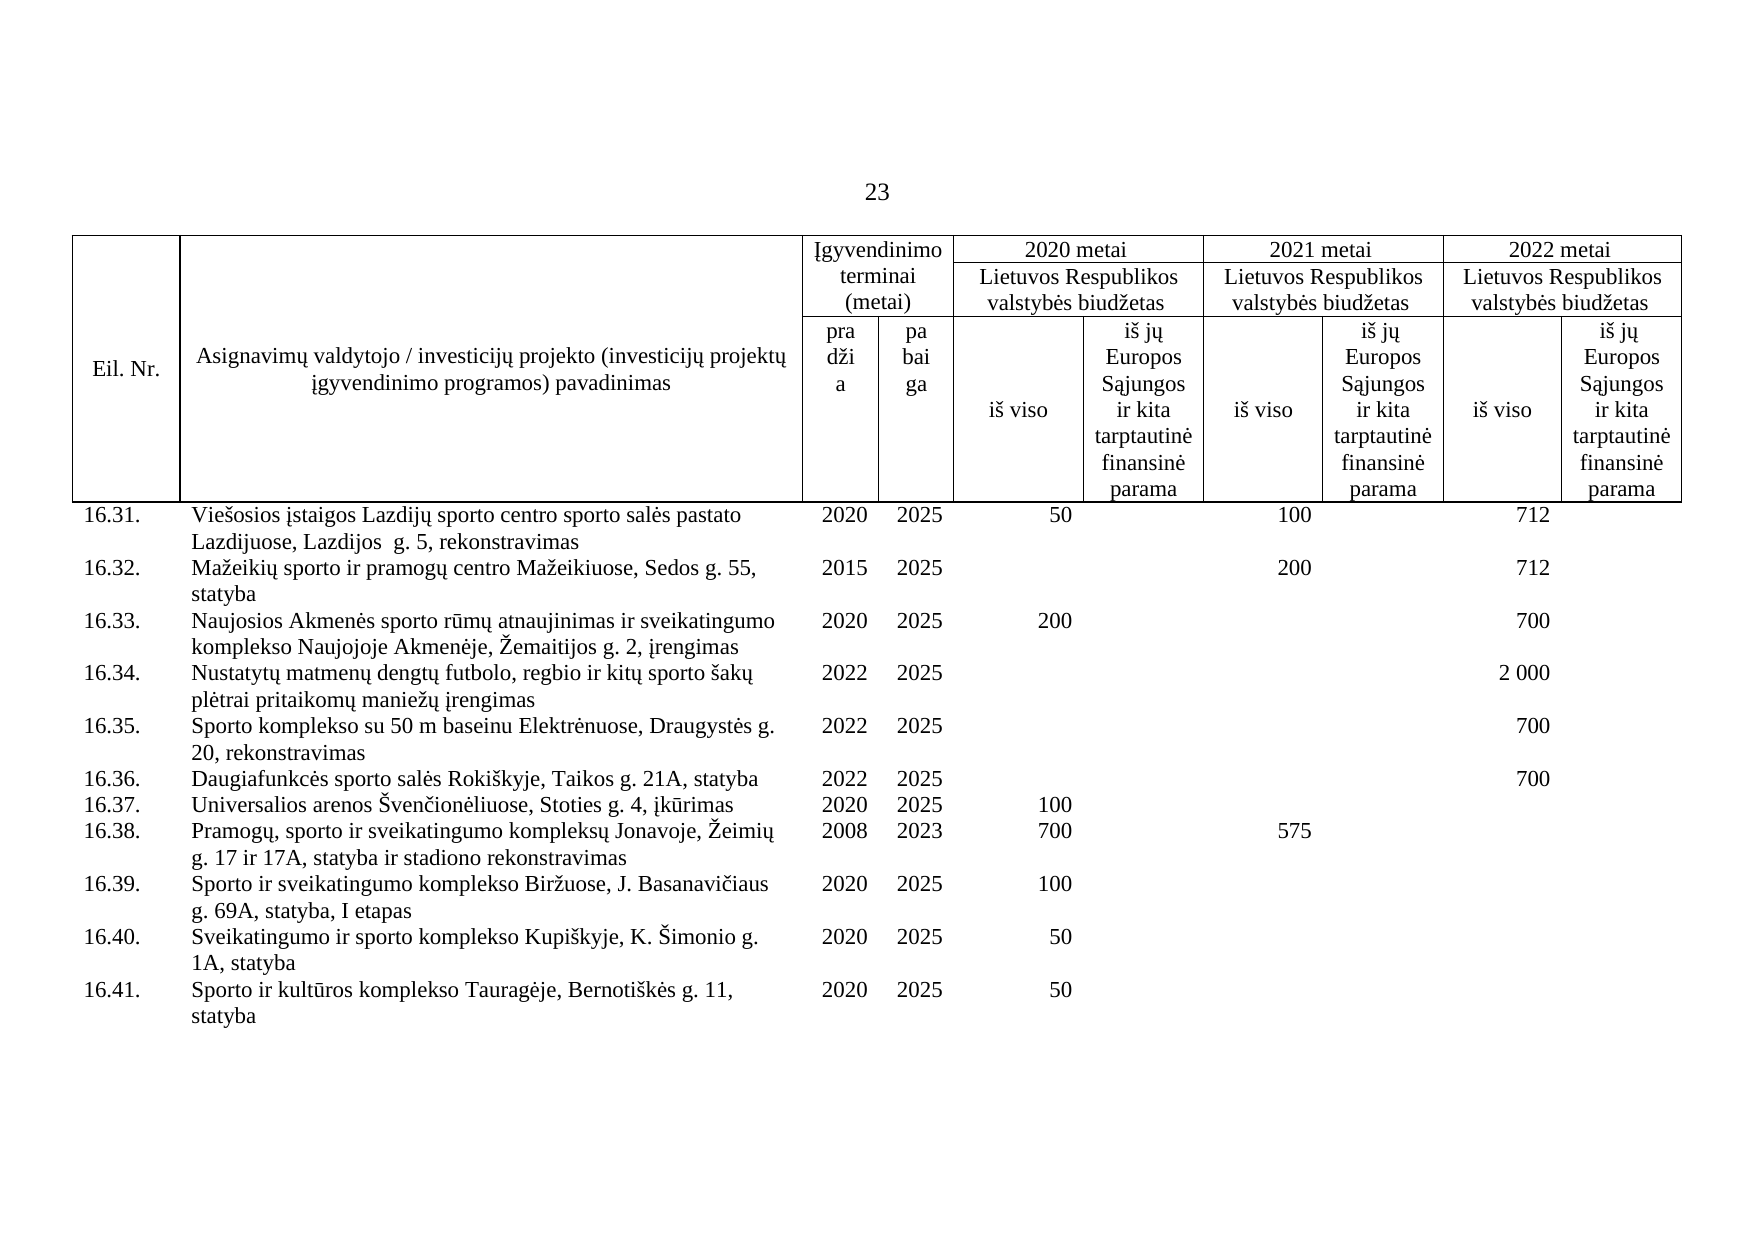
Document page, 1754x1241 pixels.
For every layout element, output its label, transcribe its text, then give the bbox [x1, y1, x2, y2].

table_cell [1561, 503, 1682, 554]
table_cell 2025 [879, 870, 953, 923]
table_header Asignavimų valdytojo / investicijų projekto (investicijų projektų įgyvendinimo programos) pavadinimas [181, 236, 802, 501]
table_cell [1083, 503, 1204, 554]
table_cell [1323, 765, 1443, 791]
table_cell [1204, 765, 1323, 791]
table_cell [1083, 765, 1204, 791]
table_cell [1323, 503, 1443, 554]
table_cell Mažeikių sporto ir pramogų centro Mažeikiuose, Sedos g. 55, statyba [180, 554, 802, 607]
table_cell 2020 [803, 923, 879, 976]
table_cell 100 [1204, 503, 1323, 554]
table_cell [1083, 712, 1204, 765]
table_cell iš jų Europos Sąjungos ir kita tarptautinė finansinė parama [1562, 317, 1681, 501]
table_header 2021 metai [1204, 236, 1443, 262]
table_cell [1204, 870, 1323, 923]
table_cell Pramogų, sporto ir sveikatingumo kompleksų Jonavoje, Žeimių g. 17 ir 17A, statyba ir stadiono rekonstravimas [180, 818, 802, 870]
table_cell 700 [954, 818, 1083, 870]
table_cell 2020 [803, 870, 879, 923]
table_cell [1323, 712, 1443, 765]
table_cell 200 [1204, 554, 1323, 607]
table_cell iš viso [1444, 317, 1561, 501]
table_cell 16.41. [72, 976, 180, 1028]
table_cell 2025 [879, 923, 953, 976]
table_cell 2022 [803, 765, 879, 791]
table_cell 2023 [879, 818, 953, 870]
table_cell 2020 [803, 791, 879, 818]
table_cell 2015 [803, 554, 879, 607]
table_cell 2020 [803, 976, 879, 1028]
table_cell 575 [1204, 818, 1323, 870]
table_cell [954, 554, 1083, 607]
table_cell [1083, 791, 1204, 818]
table_header 2020 metai [954, 236, 1203, 262]
table_cell [1323, 554, 1443, 607]
table_cell 16.37. [72, 791, 180, 818]
table_cell [1561, 791, 1682, 818]
table_cell [1204, 976, 1323, 1028]
table_cell [1083, 818, 1204, 870]
table_cell 700 [1443, 765, 1561, 791]
table_cell [1083, 607, 1204, 659]
table_cell 16.38. [72, 818, 180, 870]
table_cell [1443, 791, 1561, 818]
table_cell [1561, 660, 1682, 712]
table_cell Viešosios įstaigos Lazdijų sporto centro sporto salės pastato Lazdijuose, Lazdijos g. 5, rekonstravimas [180, 503, 802, 554]
table_cell 2025 [879, 712, 953, 765]
table_cell 50 [954, 976, 1083, 1028]
table_cell 700 [1443, 712, 1561, 765]
table_cell [1561, 554, 1682, 607]
table_cell [1323, 607, 1443, 659]
table_cell 2020 [803, 503, 879, 554]
table_cell 2 000 [1443, 660, 1561, 712]
table_cell Naujosios Akmenės sporto rūmų atnaujinimas ir sveikatingumo komplekso Naujojoje Akmenėje, Žemaitijos g. 2, įrengimas [180, 607, 802, 659]
table_cell 16.31. [72, 503, 180, 554]
table_cell pradžia [803, 317, 878, 501]
table_cell [1323, 791, 1443, 818]
table_cell Sveikatingumo ir sporto komplekso Kupiškyje, K. Šimonio g. 1A, statyba [180, 923, 802, 976]
table_cell 2025 [879, 765, 953, 791]
table_cell 2008 [803, 818, 879, 870]
table_cell 16.36. [72, 765, 180, 791]
table_cell [1561, 818, 1682, 870]
table_cell [1443, 870, 1561, 923]
table_cell [1323, 923, 1443, 976]
table_cell [1083, 660, 1204, 712]
table_cell [1561, 712, 1682, 765]
table_header Įgyvendinimo terminai (metai) [803, 236, 953, 316]
table_cell [954, 712, 1083, 765]
table_cell Sporto ir sveikatingumo komplekso Biržuose, J. Basanavičiaus g. 69A, statyba, I etapas [180, 870, 802, 923]
table_cell Nustatytų matmenų dengtų futbolo, regbio ir kitų sporto šakų plėtrai pritaikomų maniežų įrengimas [180, 660, 802, 712]
table_cell [1561, 765, 1682, 791]
table_cell [1204, 712, 1323, 765]
table_cell iš viso [1204, 317, 1322, 501]
table_cell 2025 [879, 660, 953, 712]
table_cell 16.40. [72, 923, 180, 976]
table_cell [1561, 976, 1682, 1028]
table_cell [1443, 818, 1561, 870]
table_cell 2020 [803, 607, 879, 659]
table_cell [1443, 923, 1561, 976]
table_cell 100 [954, 870, 1083, 923]
table_cell [1204, 660, 1323, 712]
table_cell [1083, 923, 1204, 976]
table_cell Daugiafunkcės sporto salės Rokiškyje, Taikos g. 21A, statyba [180, 765, 802, 791]
table_cell 2025 [879, 791, 953, 818]
table_cell 2025 [879, 976, 953, 1028]
table_cell 2025 [879, 607, 953, 659]
table_cell 2025 [879, 503, 953, 554]
table_cell [1323, 818, 1443, 870]
table_cell 50 [954, 923, 1083, 976]
table_cell [1204, 923, 1323, 976]
table_cell 16.33. [72, 607, 180, 659]
table_cell Sporto ir kultūros komplekso Tauragėje, Bernotiškės g. 11, statyba [180, 976, 802, 1028]
table_cell Lietuvos Respublikos valstybės biudžetas [1204, 263, 1443, 316]
table_cell [1561, 923, 1682, 976]
table_cell 16.35. [72, 712, 180, 765]
table_cell [1323, 660, 1443, 712]
table_cell [954, 765, 1083, 791]
table_cell 200 [954, 607, 1083, 659]
table_header 2022 metai [1444, 236, 1681, 262]
table_cell [954, 660, 1083, 712]
table_cell [1323, 976, 1443, 1028]
table_cell [1204, 607, 1323, 659]
table_cell [1083, 554, 1204, 607]
table_cell 712 [1443, 554, 1561, 607]
table_cell pabaiga [879, 317, 953, 501]
table_cell [1083, 976, 1204, 1028]
table_cell 2022 [803, 712, 879, 765]
table_cell 700 [1443, 607, 1561, 659]
table_cell 16.34. [72, 660, 180, 712]
table_cell iš viso [954, 317, 1083, 501]
table_cell Lietuvos Respublikos valstybės biudžetas [1444, 263, 1681, 316]
table_cell [1561, 607, 1682, 659]
table_cell Sporto komplekso su 50 m baseinu Elektrėnuose, Draugystės g. 20, rekonstravimas [180, 712, 802, 765]
table_cell iš jų Europos Sąjungos ir kita tarptautinė finansinė parama [1323, 317, 1443, 501]
table_cell [1083, 870, 1204, 923]
table_cell 50 [954, 503, 1083, 554]
table_cell 712 [1443, 503, 1561, 554]
table_cell 16.32. [72, 554, 180, 607]
table_cell 16.39. [72, 870, 180, 923]
table_cell Lietuvos Respublikos valstybės biudžetas [954, 263, 1203, 316]
table_cell iš jų Europos Sąjungos ir kita tarptautinė finansinė parama [1084, 317, 1203, 501]
table_cell [1443, 976, 1561, 1028]
table_cell [1561, 870, 1682, 923]
table_cell 100 [954, 791, 1083, 818]
table_cell Universalios arenos Švenčionėliuose, Stoties g. 4, įkūrimas [180, 791, 802, 818]
table_cell 2022 [803, 660, 879, 712]
table_cell [1204, 791, 1323, 818]
table_header Eil. Nr. [73, 236, 179, 501]
table_cell [1323, 870, 1443, 923]
table_cell 2025 [879, 554, 953, 607]
